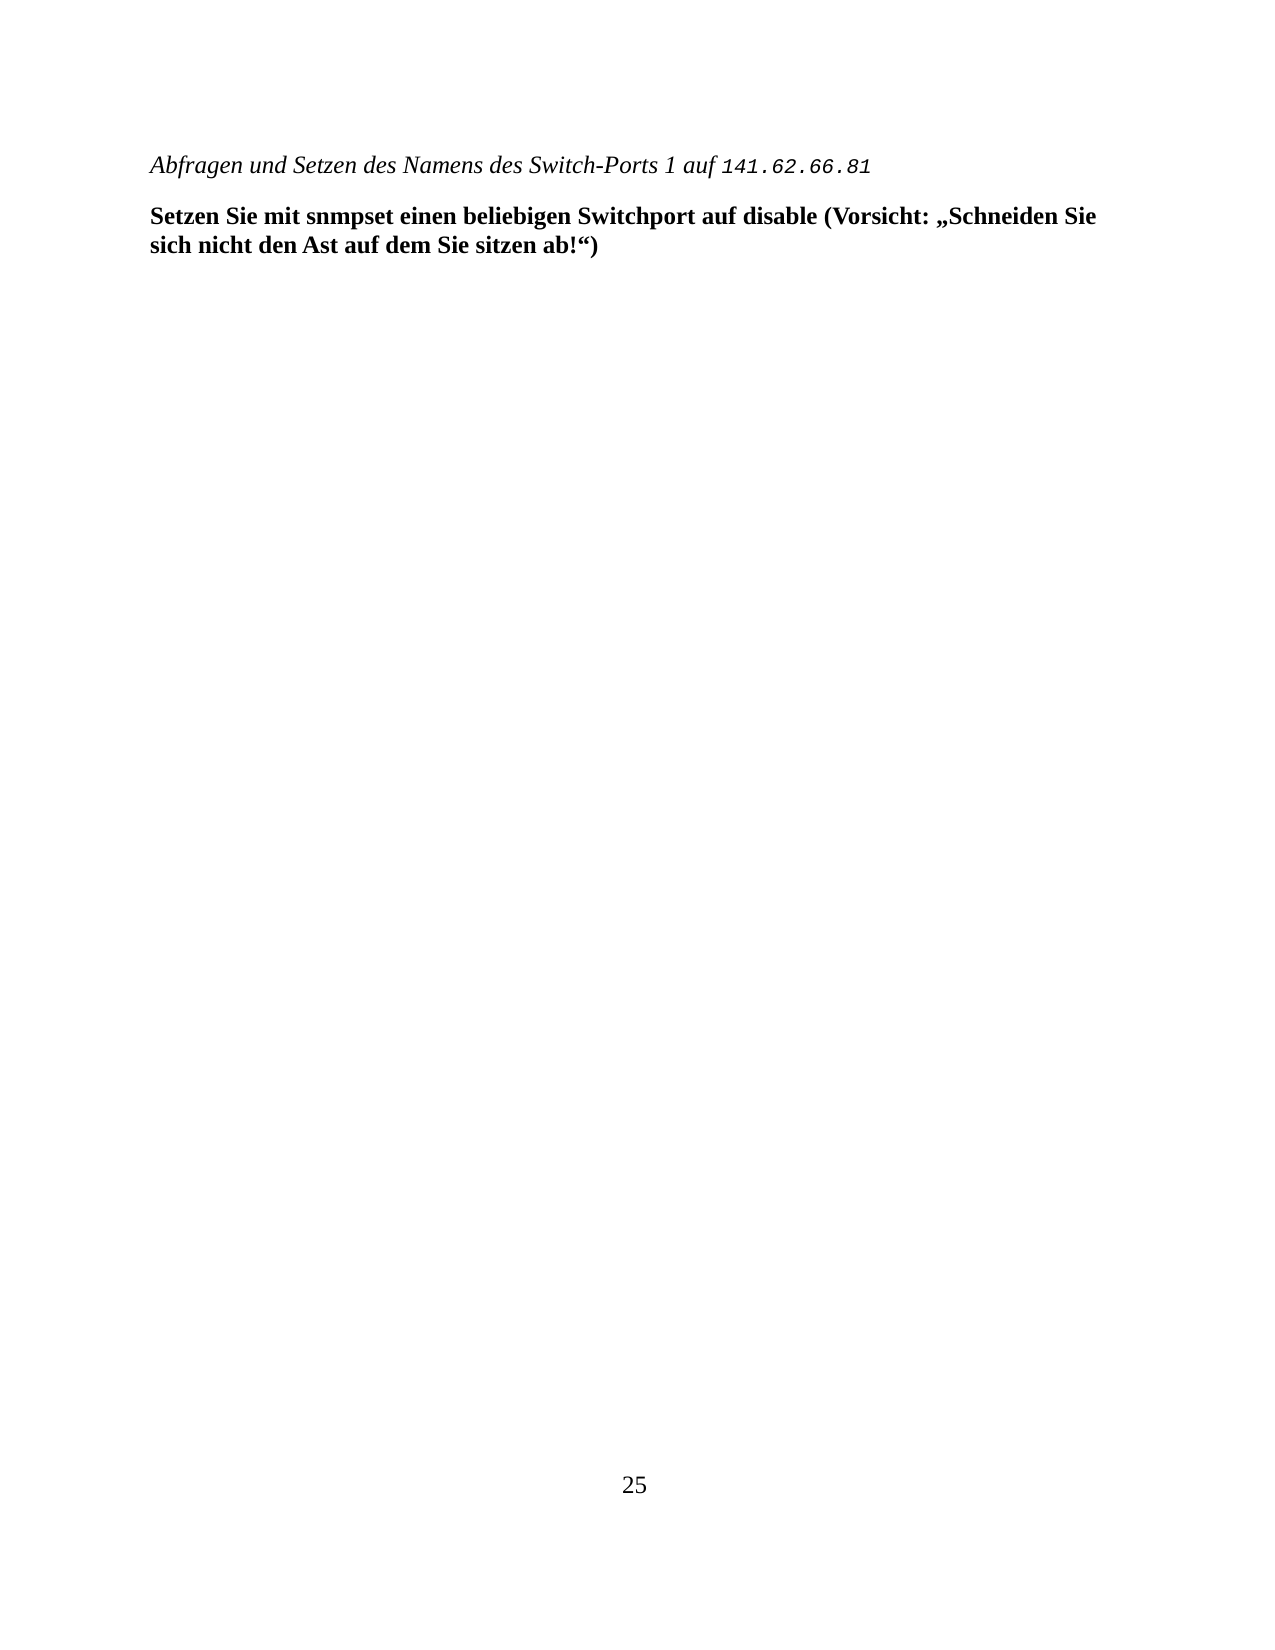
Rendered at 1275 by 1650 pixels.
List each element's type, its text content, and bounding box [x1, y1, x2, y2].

text Setzen Sie mit snmpset einen beliebigen Switchport auf disable (Vorsicht: „Schneiden Sie sich nicht den Ast auf dem Sie sitzen ab!“) [150, 201, 1125, 258]
text Abfragen und Setzen des Namens des Switch-Ports 1 auf 141.62.66.81 [150, 150, 1125, 179]
